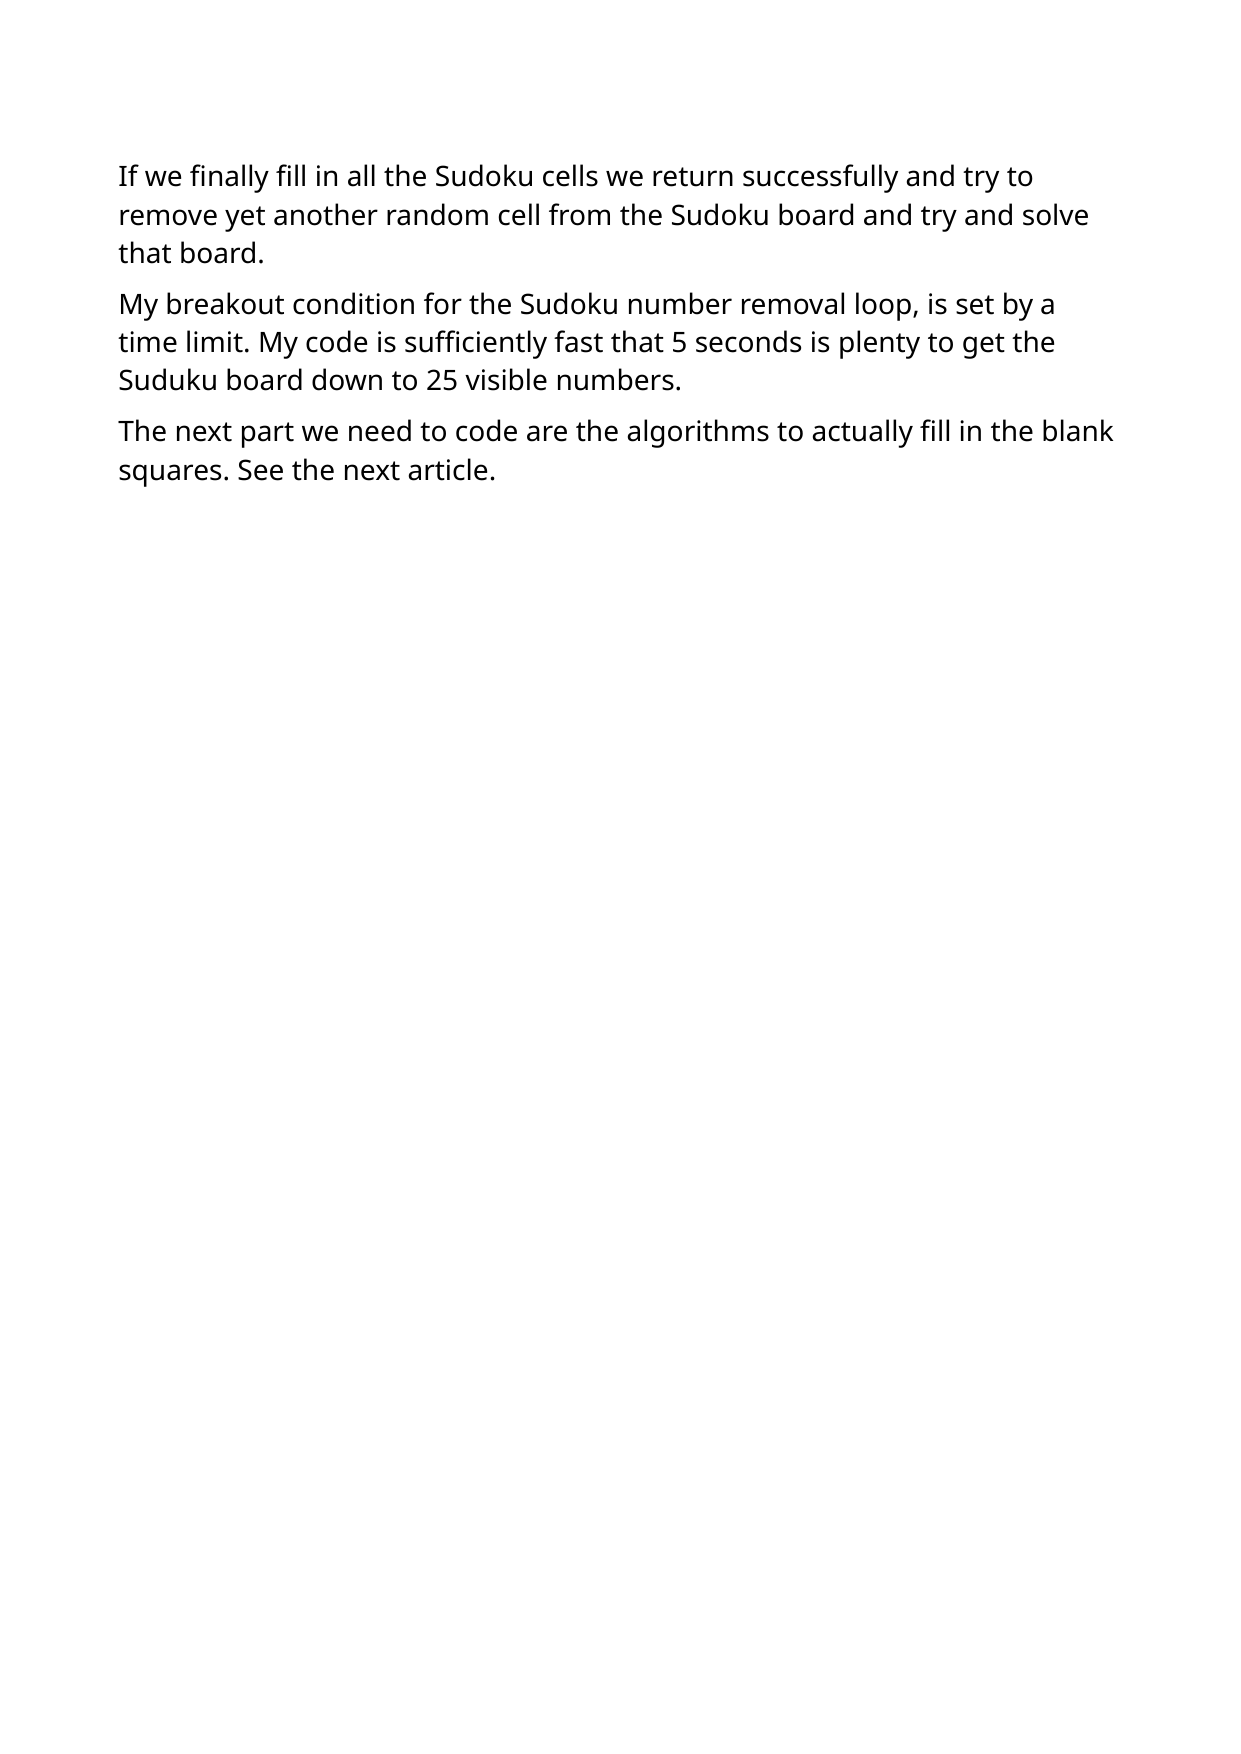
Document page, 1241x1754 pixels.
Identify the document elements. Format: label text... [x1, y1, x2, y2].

text If we finally fill in all the Sudoku cells we return successfully and try to remove yet another random cell from the Sudoku board and try and solve that board. [118, 118, 1122, 271]
text My breakout condition for the Sudoku number removal loop, is set by a time limit. My code is sufficiently fast that 5 seconds is plenty to get the Suduku board down to 25 visible numbers. [118, 284, 1122, 399]
text The next part we need to code are the algorithms to actually fill in the blank squares. See the next article. [118, 411, 1122, 488]
